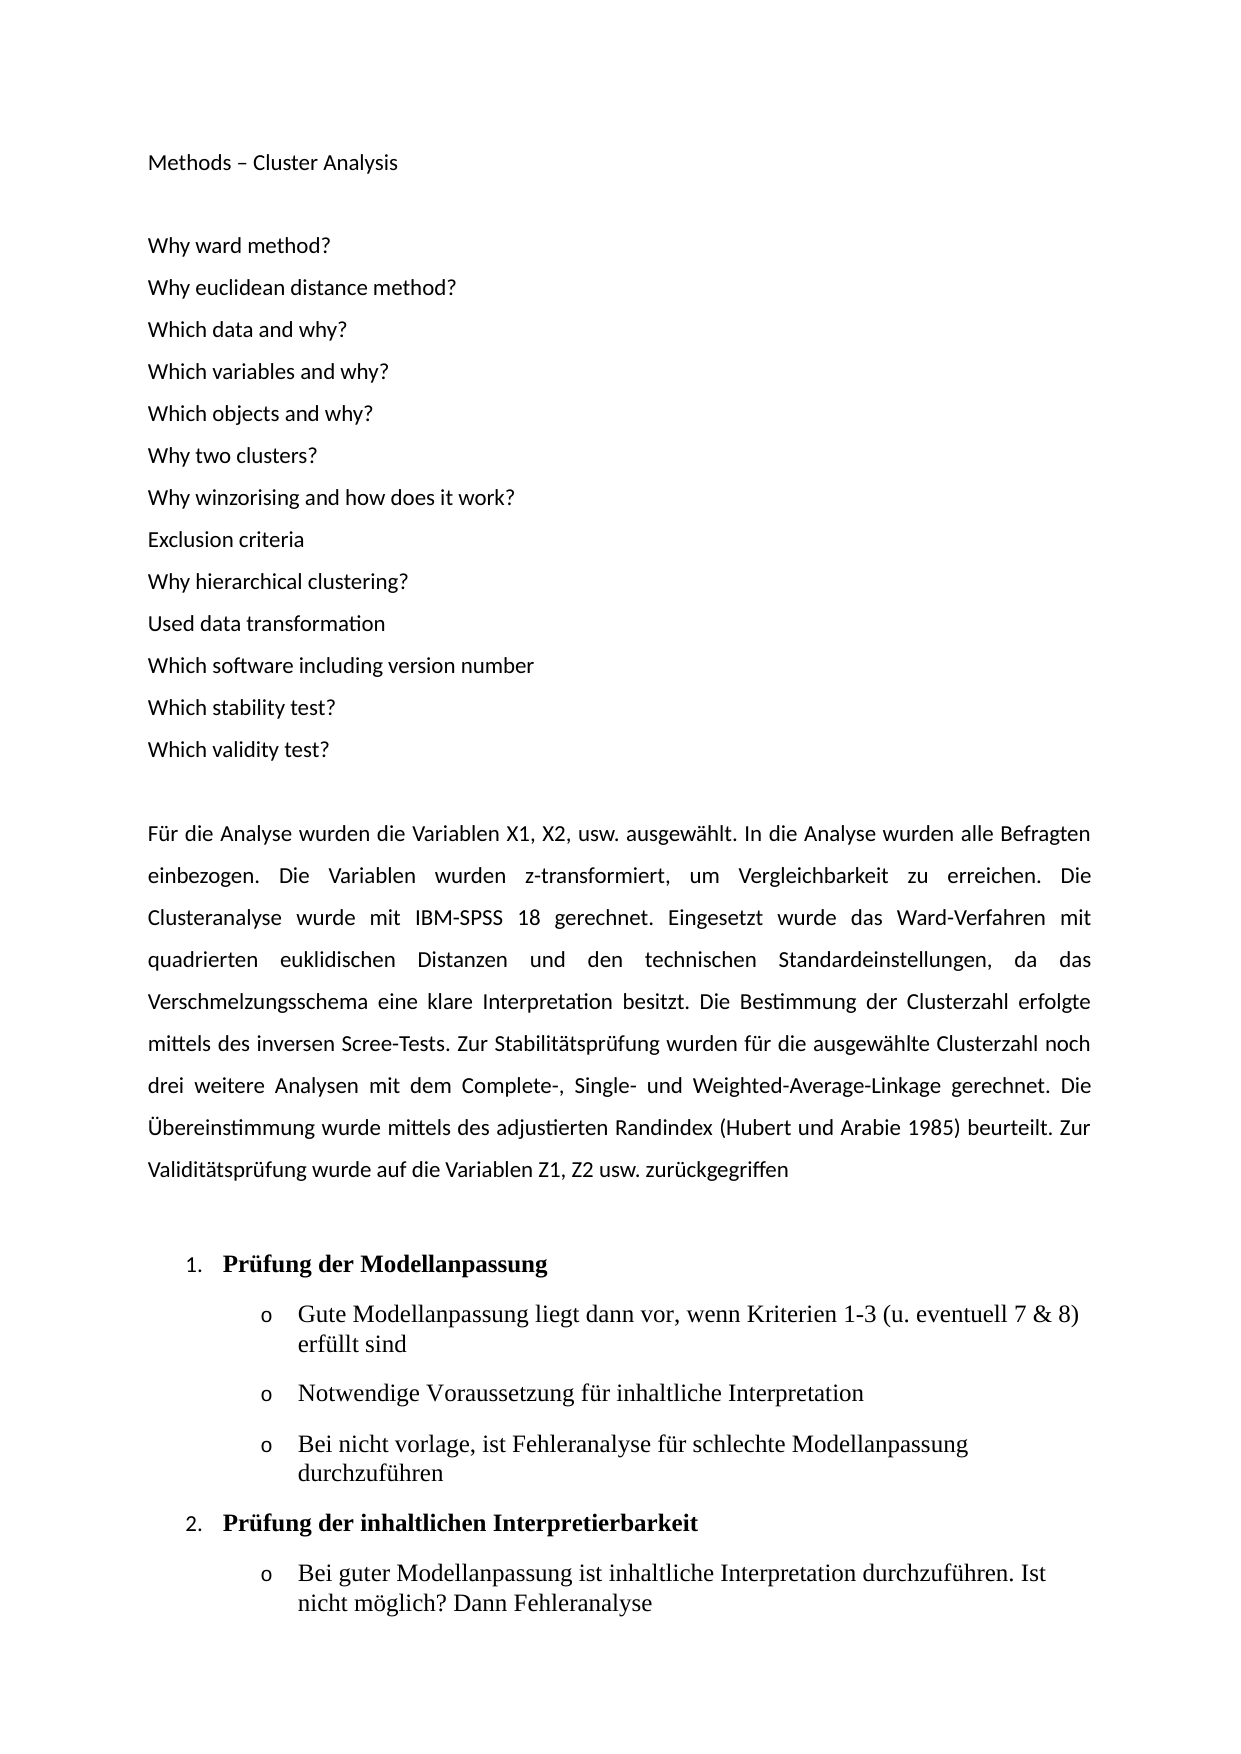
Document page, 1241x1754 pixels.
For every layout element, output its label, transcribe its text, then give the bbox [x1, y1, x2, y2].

text Which validity test? [148, 735, 1093, 763]
list Bei guter Modellanpassung ist inhaltliche Interpretation durchzuführen. Ist nicht möglich? Dann Fehleranalyse [260, 1558, 1093, 1616]
text Why ward method? [148, 232, 1093, 259]
list Prüfung der Modellanpassung [185, 1249, 1093, 1278]
text Which variables and why? [148, 357, 1093, 386]
text Which stability test? [148, 693, 1093, 721]
text Why two clusters? [148, 441, 1093, 469]
list Gute Modellanpassung liegt dann vor, wenn Kriterien 1-3 (u. eventuell 7 & 8) erfüllt sind [260, 1299, 1093, 1358]
text Methods – Cluster Analysis [148, 148, 1093, 176]
text Why euclidean distance method? [148, 273, 1093, 302]
text Which objects and why? [148, 399, 1093, 427]
text Für die Analyse wurden die Variablen X1, X2, usw. ausgewählt. In die Analyse wurden alle Befragten einbezogen. Die Variablen wurden z-transformiert, um Vergleichbarkeit zu erreichen. Die Clusteranalyse wurde mit IBM-SPSS 18 gerechnet. Eingesetzt wurde das Ward-Verfahren mit quadrierten euklidischen Distanzen und den technischen Standardeinstellungen, da das Verschmelzungsschema eine klare Interpretation besitzt. Die Bestimmung der Clusterzahl erfolgte mittels des inversen Scree-Tests. Zur Stabilitätsprüfung wurden für die ausgewählte Clusterzahl noch drei weitere Analysen mit dem Complete-, Single- und Weighted-Average-Linkage gerechnet. Die Übereinstimmung wurde mittels des adjustierten Randindex (Hubert und Arabie 1985) beurteilt. Zur Validitätsprüfung wurde auf die Variablen Z1, Z2 usw. zurückgegriffen [148, 819, 1093, 1183]
list Prüfung der inhaltlichen Interpretierbarkeit [185, 1508, 1093, 1537]
text Exclusion criteria [148, 525, 1093, 553]
list Bei nicht vorlage, ist Fehleranalyse für schlechte Modellanpassung durchzuführen [260, 1429, 1093, 1487]
text Used data transformation [148, 609, 1093, 637]
text Why winzorising and how does it work? [148, 483, 1093, 511]
text Why hierarchical clustering? [148, 567, 1093, 595]
text Which data and why? [148, 316, 1093, 343]
list Notwendige Voraussetzung für inhaltliche Interpretation [260, 1378, 1093, 1408]
text Which software including version number [148, 651, 1093, 679]
